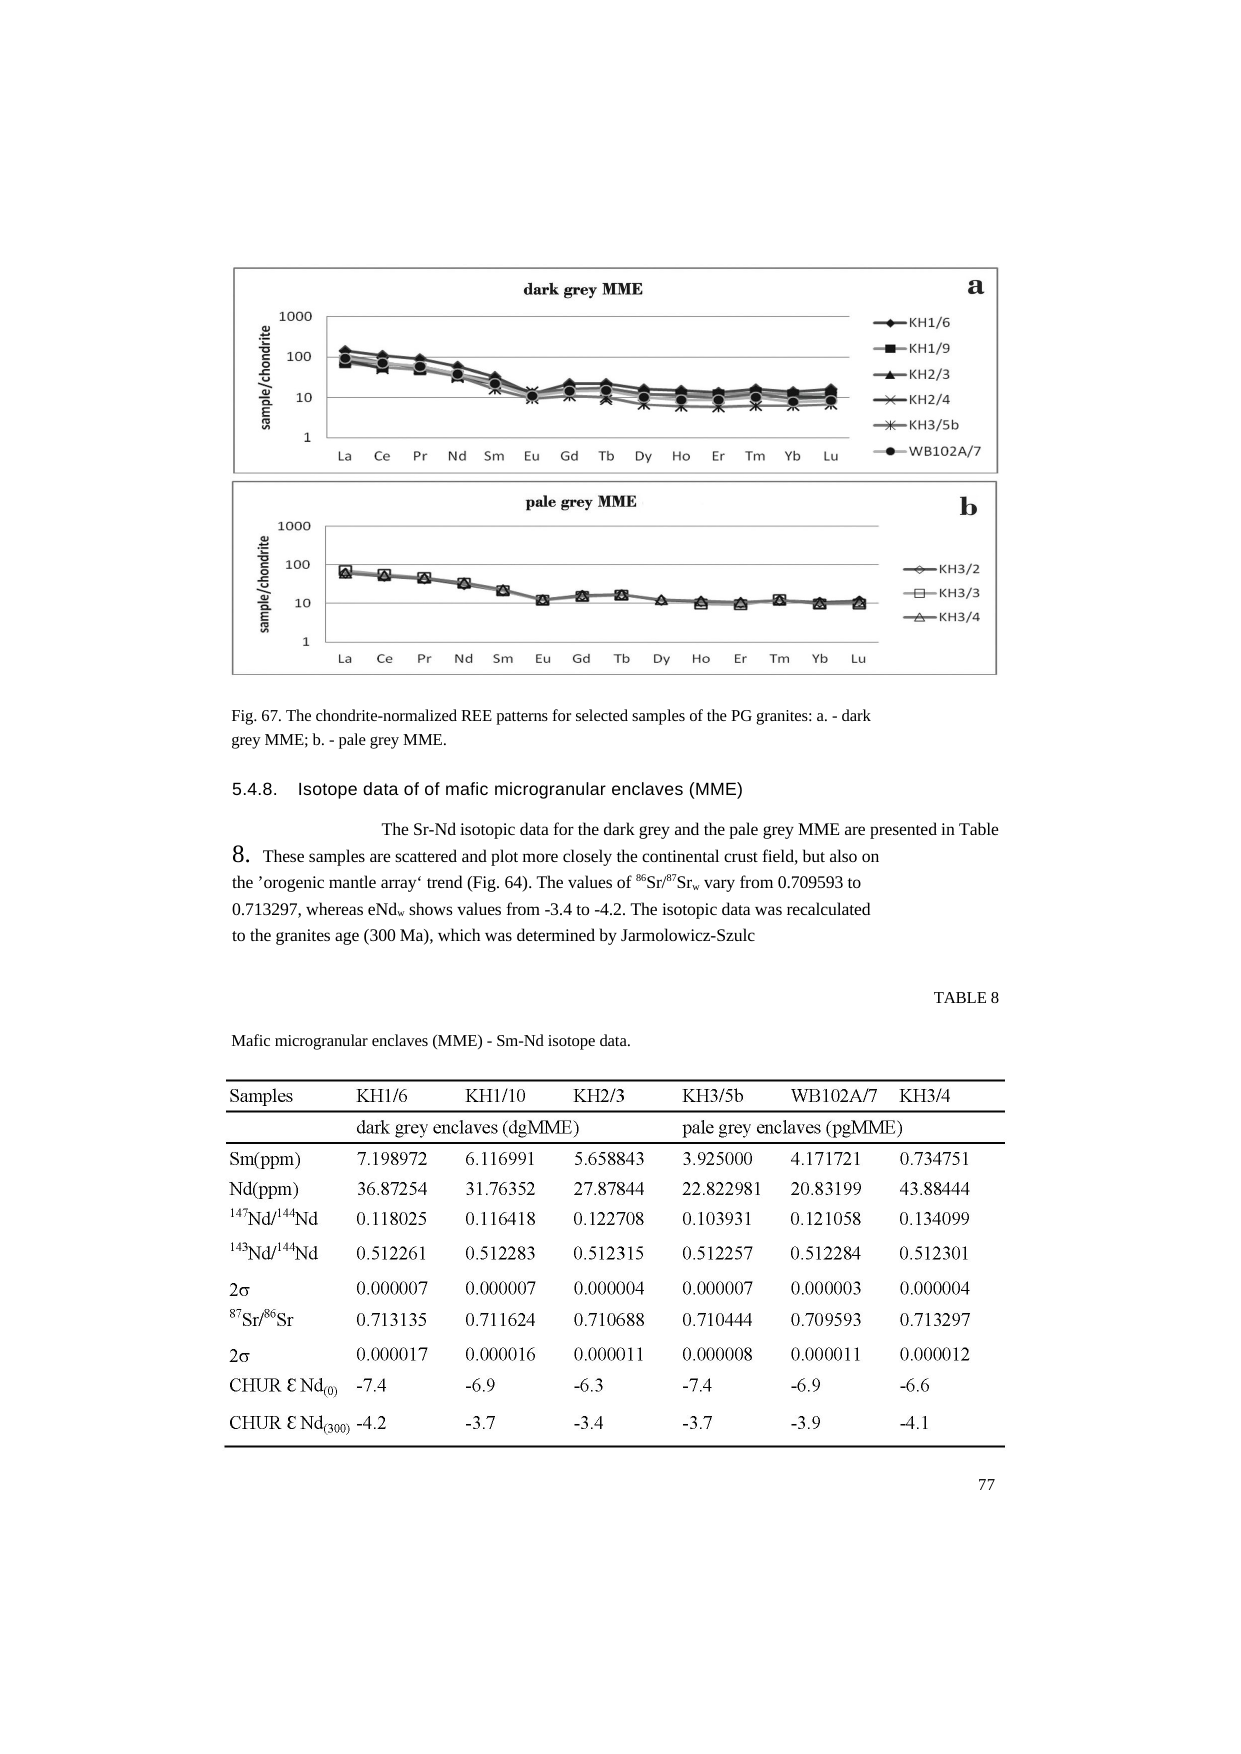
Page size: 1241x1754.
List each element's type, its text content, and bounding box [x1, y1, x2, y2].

text 77 [978, 1477, 995, 1493]
text Mafic microgranular enclaves (MME) - Sm-Nd isotope data. [231, 1033, 691, 1049]
text Fig. 67. The chondrite-normalized REE patterns for selected samples of the PG granites: a. - dark grey MME; b. - pale grey MME. [231, 703, 999, 749]
text TABLE 8 [217, 991, 999, 1007]
list These samples are scattered and plot more closely the continental crust field, but also on the ’orogenic mantle array‘ trend (Fig. 64). The values of 86Sr/87Srw vary from 0.709593 to 0.713297, whereas eNdw shows values from -3.4 to -4.2. The isotopic data was recalculated to the granites age (300 Ma), which was determined by Jarmolowicz-Szulc [232, 841, 999, 947]
subtitle Isotope data of of mafic microgranular enclaves (MME) [232, 781, 1026, 799]
text The Sr-Nd isotopic data for the dark grey and the pale grey MME are presented in Table [217, 814, 999, 841]
picture [230, 264, 1000, 692]
picture [217, 1066, 1027, 1461]
